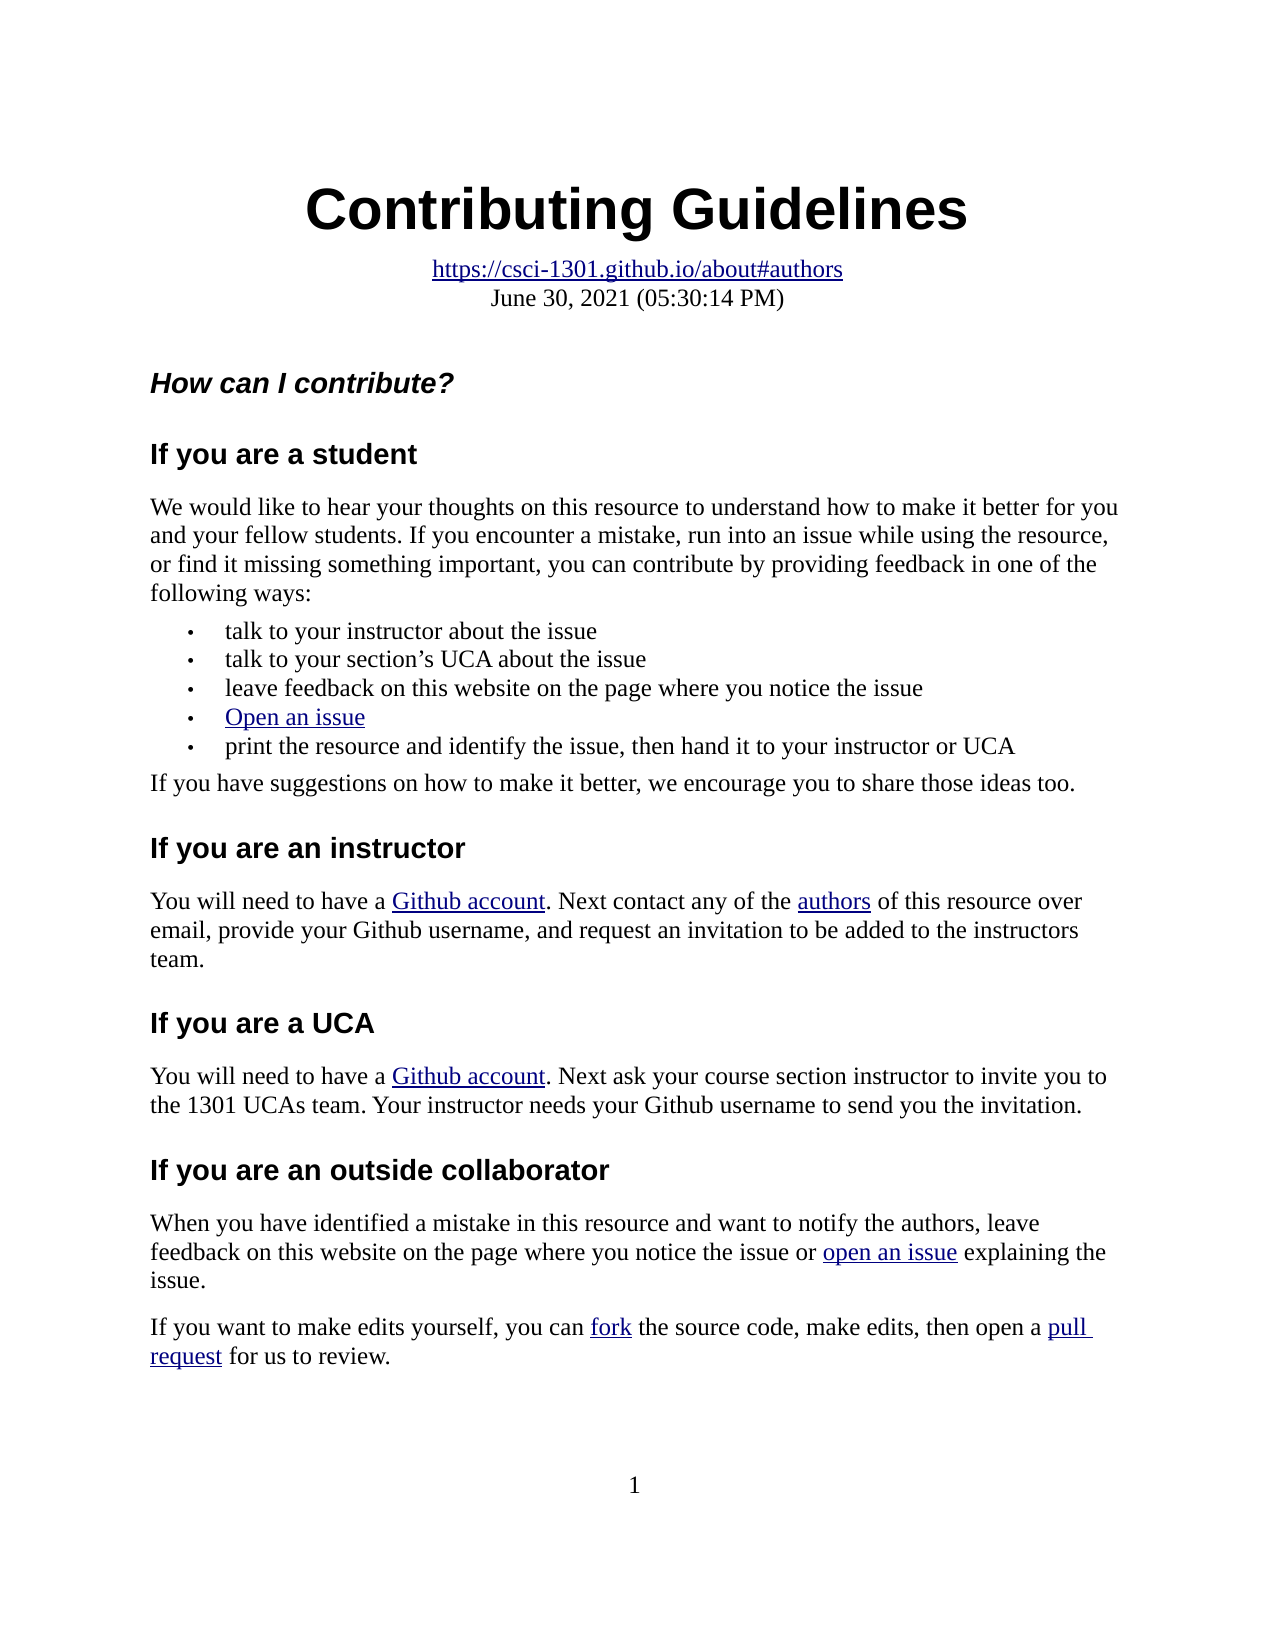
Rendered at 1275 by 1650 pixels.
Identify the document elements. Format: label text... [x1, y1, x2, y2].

text When you have identified a mistake in this resource and want to notify the authors, leave feedback on this website on the page where you notice the issue or open an issue explaining the issue. [150, 1208, 1125, 1294]
text June 30, 2021 (05:30:14 PM) [150, 283, 1125, 312]
subtitle If you are an instructor [150, 831, 1125, 865]
list print the resource and identify the issue, then hand it to your instructor or UCA [187, 731, 1125, 759]
text If you want to make edits yourself, you can fork the source code, make edits, then open a pull request for us to review. [150, 1312, 1125, 1369]
list talk to your instructor about the issue [187, 616, 1125, 644]
list leave feedback on this website on the page where you notice the issue [187, 673, 1125, 702]
text We would like to hear your thoughts on this resource to understand how to make it better for you and your fellow students. If you encounter a mistake, run into an issue while using the resource, or find it missing something important, you can contribute by providing feedback in one of the following ways: [150, 492, 1125, 607]
text You will need to have a Github account. Next contact any of the authors of this resource over email, provide your Github username, and request an invitation to be added to the instructors team. [150, 886, 1125, 972]
text If you have suggestions on how to make it better, we encourage you to share those ideas too. [150, 768, 1125, 797]
subtitle How can I contribute? [150, 366, 1125, 399]
subtitle If you are a student [150, 437, 1125, 470]
subtitle If you are an outside collaborator [150, 1153, 1125, 1186]
title Contributing Guidelines [150, 175, 1125, 242]
subtitle If you are a UCA [150, 1006, 1125, 1040]
list talk to your section’s UCA about the issue [187, 644, 1125, 673]
text https://csci-1301.github.io/about#authors [150, 254, 1125, 283]
list Open an issue [187, 702, 1125, 731]
text You will need to have a Github account. Next ask your course section instructor to invite you to the 1301 UCAs team. Your instructor needs your Github username to send you the invitation. [150, 1061, 1125, 1119]
